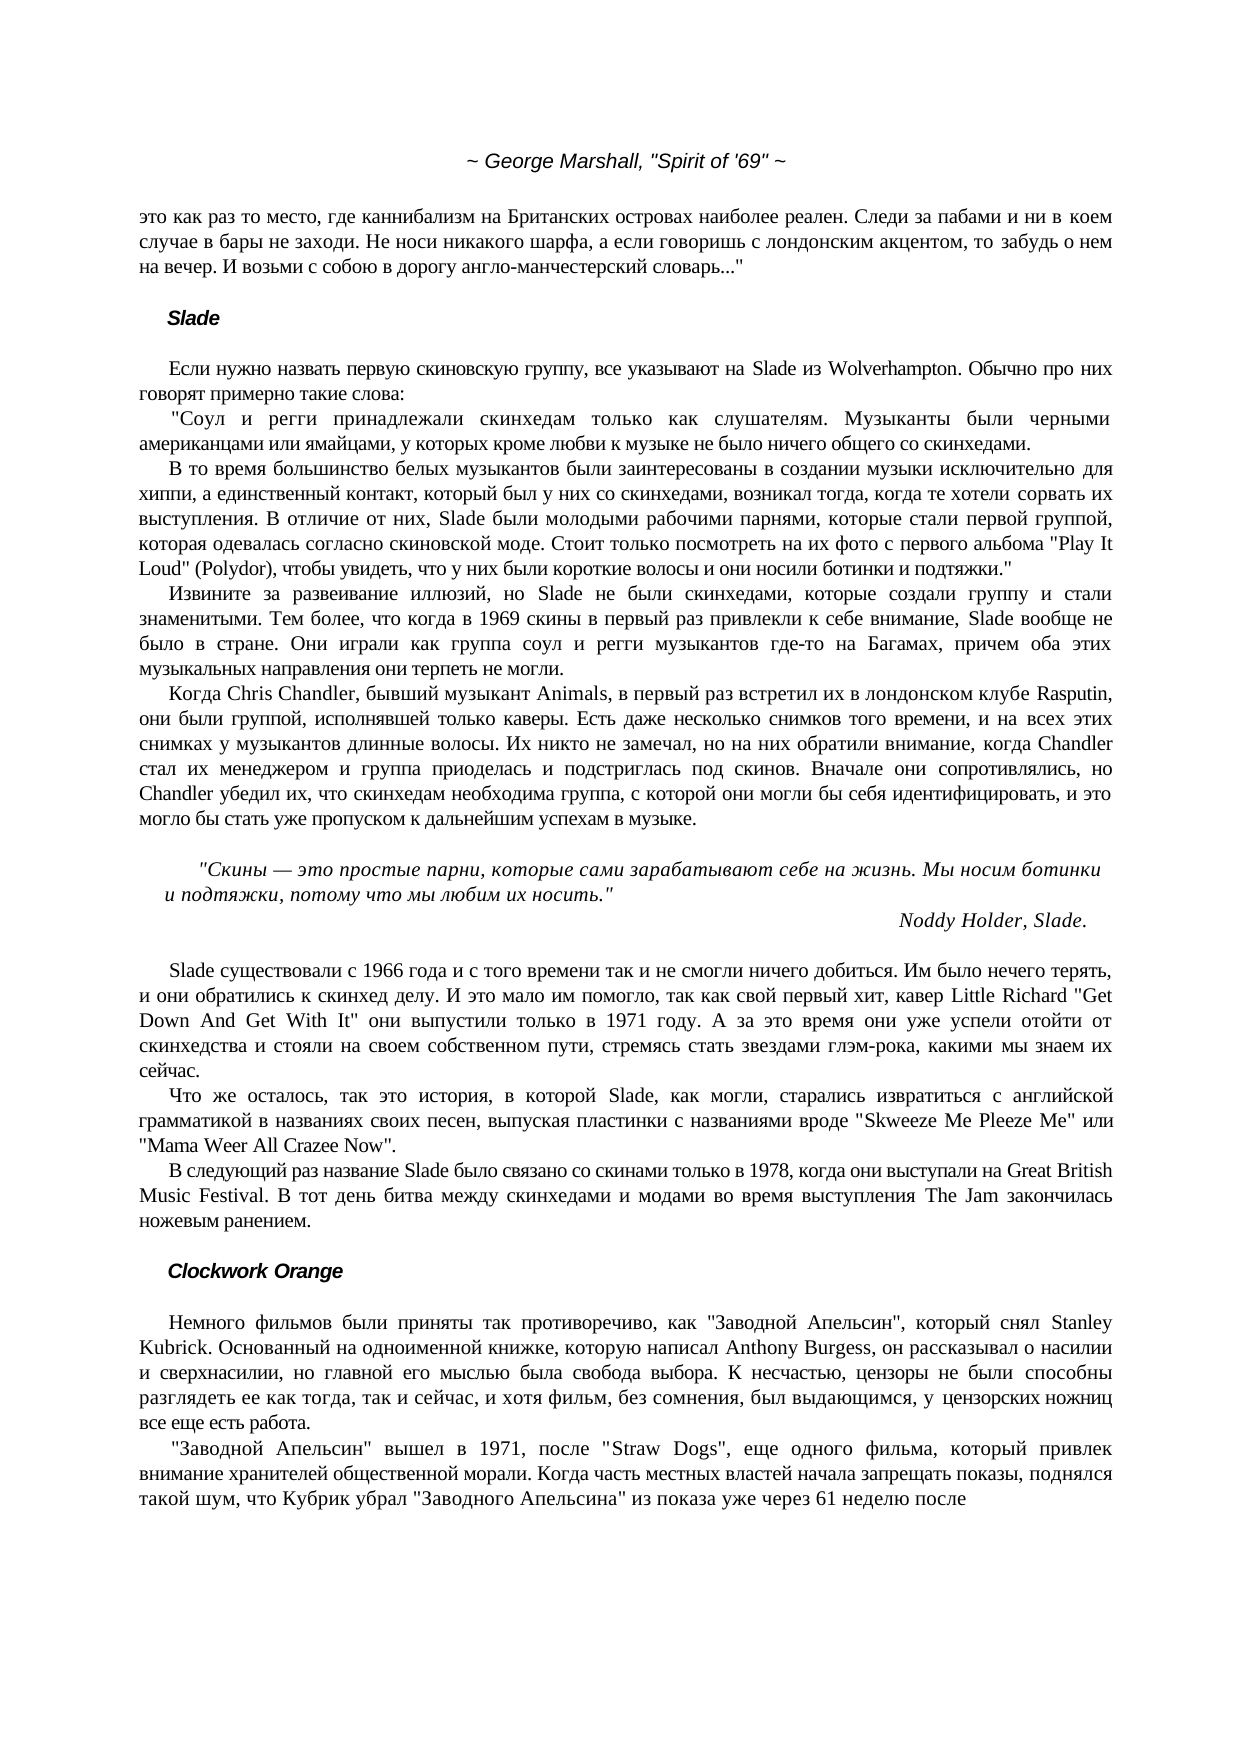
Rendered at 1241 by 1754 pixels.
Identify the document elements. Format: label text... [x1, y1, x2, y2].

text В то время большинство белых музыкантов были заинтересованы в создании музыки исключительно для хиппи, а единственный контакт, который был у них со скинхедами, возникал тогда, когда те хотели сорвать их выступления. В отличие от них, Slade были молодыми рабочими парнями, которые стали первой группой, которая одевалась согласно скиновской моде. Стоит только посмотреть на их фото с первого альбома "Play It Loud" (Polydor), чтобы увидеть, что у них были короткие волосы и они носили ботинки и подтяжки." [138, 456, 1113, 581]
text "Скины — это простые парни, которые сами зарабатывают себе на жизнь. Мы носим ботинки и подтяжки, потому что мы любим их носить." [164, 857, 1114, 907]
text это как раз то место, где каннибализм на Британских островах наиболее реален. Следи за пабами и ни в коем случае в бары не заходи. Не носи никакого шарфа, а если говоришь с лондонским акцентом, то забудь о нем на вечер. И возьми с собою в дорогу англо-манчестерский словарь..." [139, 204, 1112, 279]
text "Заводной Апельсин" вышел в 1971, после "Straw Dogs", еще одного фильма, который привлек внимание хранителей общественной морали. Когда часть местных властей начала запрещать показы, поднялся такой шум, что Кубрик убрал "Заводного Апельсина" из показа уже через 61 неделю после [139, 1435, 1113, 1510]
text "Соул и регги принадлежали скинхедам только как слушателям. Музыканты были черными американцами или ямайцами, у которых кроме любви к музыке не было ничего общего со скинхедами. [139, 406, 1112, 456]
text Slade существовали с 1966 года и с того времени так и не смогли ничего добиться. Им было нечего терять, и они обратились к скинхед делу. И это мало им помогло, так как свой первый хит, кавер Little Richard "Get Down And Get With It" они выпустили только в 1971 году. А за это время они уже успели отойти от скинхедства и стояли на своем собственном пути, стремясь стать звездами глэм-рока, какими мы знаем их сейчас. [139, 957, 1112, 1082]
text Clockwork Orange [167, 1260, 1114, 1283]
text В следующий раз название Slade было связано со скинами только в 1978, когда они выступали на Great British Music Festival. В тот день битва между скинхедами и модами во время выступления The Jam закончилась ножевым ранением. [139, 1158, 1113, 1233]
text Когда Chris Chandler, бывший музыкант Animals, в первый раз встретил их в лондонском клубе Rasputin, они были группой, исполнявшей только каверы. Есть даже несколько снимков того времени, и на всех этих снимках у музыкантов длинные волосы. Их никто не замечал, но на них обратили внимание, когда Chandler стал их менеджером и группа приоделась и подстриглась под скинов. Вначале они сопротивлялись, но Chandler убедил их, что скинхедам необходима группа, с которой они могли бы себя идентифицировать, и это могло бы стать уже пропуском к дальнейшим успехам в музыке. [139, 681, 1113, 831]
text Slade [167, 306, 1114, 329]
text ~ George Marshall, "Spirit of '69" ~ [140, 150, 1114, 173]
text Если нужно назвать первую скиновскую группу, все указывают на Slade из Wolverhampton. Обычно про них говорят примерно такие слова: [139, 356, 1112, 406]
text Немного фильмов были приняты так противоречиво, как "Заводной Апельсин", который снял Stanley Kubrick. Основанный на одноименной книжке, которую написал Anthony Burgess, он рассказывал о насилии и сверхнасилии, но главной его мыслью была свобода выбора. К несчастью, цензоры не были способны разглядеть ее как тогда, так и сейчас, и хотя фильм, без сомнения, был выдающимся, у цензорских ножниц все еще есть работа. [139, 1309, 1112, 1434]
text Noddy Holder, Slade. [899, 907, 1114, 932]
text Что же осталось, так это история, в которой Slade, как могли, старались извратиться с английской грамматикой в названиях своих песен, выпуская пластинки с названиями вроде "Skweeze Me Pleeze Me" или "Mama Weer All Crazee Now". [138, 1082, 1114, 1157]
text Извините за развеивание иллюзий, но Slade не были скинхедами, которые создали группу и стали знаменитыми. Тем более, что когда в 1969 скины в первый раз привлекли к себе внимание, Slade вообще не было в стране. Они играли как группа соул и регги музыкантов где-то на Багамах, причем оба этих музыкальных направления они терпеть не могли. [139, 581, 1113, 681]
